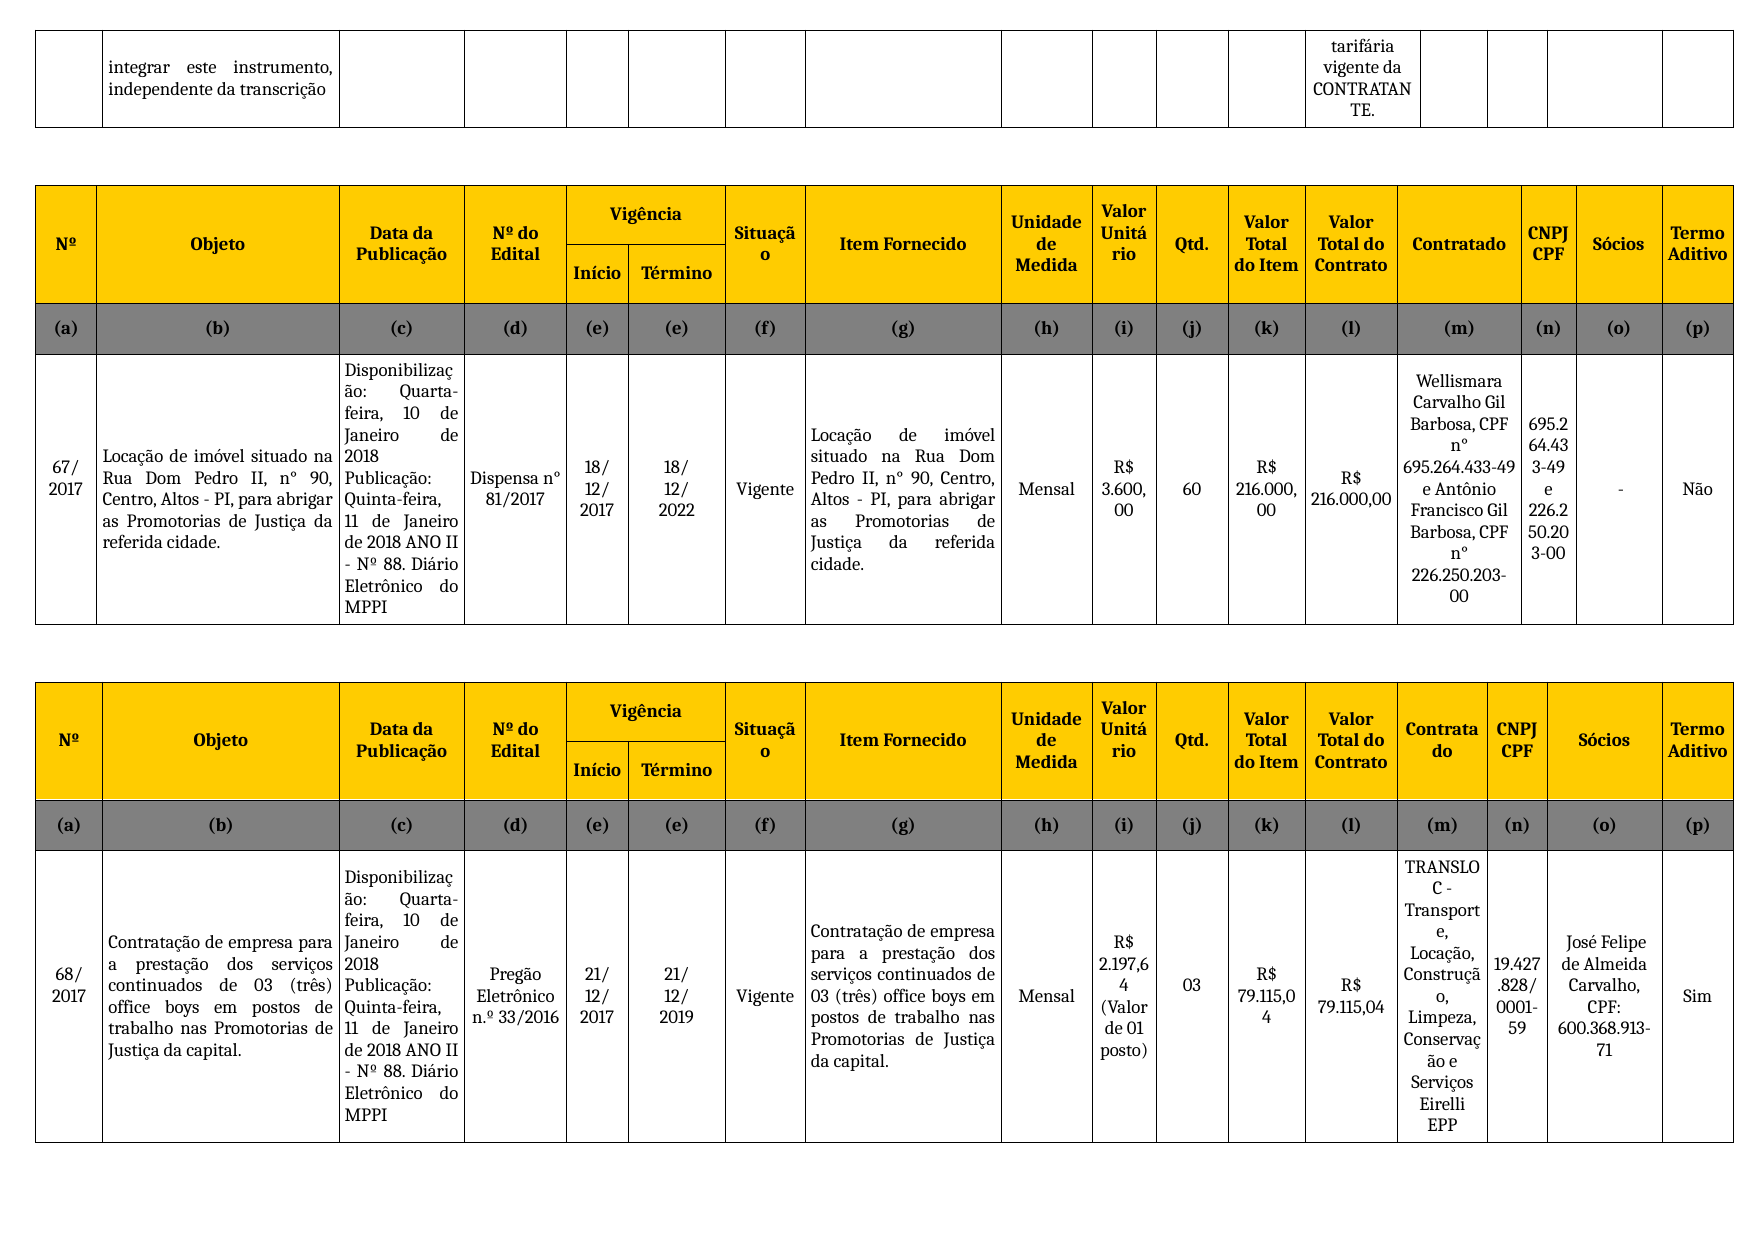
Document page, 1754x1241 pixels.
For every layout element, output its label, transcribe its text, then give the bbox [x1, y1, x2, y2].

table_cell (a) [36, 304, 96, 354]
table_cell Término [629, 742, 725, 799]
table_cell (p) [1663, 801, 1733, 850]
table_cell (d) [465, 304, 566, 354]
table_cell 67/ 2017 [36, 355, 96, 624]
table_cell Locação de imóvel situado na Rua Dom Pedro II, n° 90, Centro, Altos - PI, para abrigar as Promotorias de Justiça da referida cidade. [97, 355, 339, 624]
table_header Contratado [1398, 683, 1487, 799]
table_cell (j) [1157, 304, 1228, 354]
table_cell Mensal [1002, 355, 1092, 624]
table_cell (j) [1157, 801, 1228, 850]
table_header Nº [36, 683, 102, 799]
table_cell R$ 2.197,64 (Valor de 01 posto) [1093, 851, 1156, 1142]
table_cell Contratação de empresa para a prestação dos serviços continuados de 03 (três) office boys em postos de trabalho nas Promotorias de Justiça da capital. [806, 851, 1001, 1142]
table_cell (b) [103, 801, 339, 850]
table_cell [567, 31, 628, 127]
table_cell (e) [629, 304, 725, 354]
table_cell [629, 31, 725, 127]
table_cell [36, 31, 102, 127]
table_cell R$ 3.600,00 [1093, 355, 1156, 624]
table_cell (m) [1398, 801, 1487, 850]
table_cell R$ 216.000,00 [1229, 355, 1305, 624]
table_cell (l) [1306, 801, 1397, 850]
table_header Sócios [1577, 186, 1662, 303]
table_cell 60 [1157, 355, 1228, 624]
table_cell Dispensa n° 81/2017 [465, 355, 566, 624]
table_header Nº [36, 186, 96, 303]
table_cell Vigente [726, 851, 805, 1142]
table_cell (f) [726, 304, 805, 354]
table_cell [1002, 31, 1092, 127]
table_cell Vigente [726, 355, 805, 624]
table_cell R$ 79.115,04 [1306, 851, 1397, 1142]
table_cell 03 [1157, 851, 1228, 1142]
table_cell (o) [1548, 801, 1662, 850]
table_header Valor Total do Contrato [1306, 683, 1397, 799]
table_header Vigência [567, 683, 725, 741]
table_cell (i) [1093, 801, 1156, 850]
table_header Qtd. [1157, 186, 1228, 303]
table_header Data da Publicação [340, 186, 464, 303]
table_cell Término [629, 245, 725, 303]
table_cell (c) [340, 304, 464, 354]
table_cell (n) [1522, 304, 1576, 354]
table_cell (i) [1093, 304, 1156, 354]
table_cell 695.264.433-49 e 226.250.203-00 [1522, 355, 1576, 624]
table_cell 18/ 12/ 2022 [629, 355, 725, 624]
table_cell (e) [567, 801, 628, 850]
table_cell [340, 31, 464, 127]
table_header Valor Total do Item [1229, 186, 1305, 303]
table_cell (h) [1002, 801, 1092, 850]
table_cell - [1577, 355, 1662, 624]
table_cell Mensal [1002, 851, 1092, 1142]
table_header Vigência [567, 186, 725, 244]
table_cell (n) [1488, 801, 1547, 850]
table_cell R$ 79.115,04 [1229, 851, 1305, 1142]
table_cell Sim [1663, 851, 1733, 1142]
table_cell Não [1663, 355, 1733, 624]
table_cell (h) [1002, 304, 1092, 354]
table_header Situação [726, 186, 805, 303]
table_cell [1488, 31, 1547, 127]
table_cell TRANSLOC - Transporte, Locação, Construção, Limpeza, Conservação e Serviços Eirelli EPP [1398, 851, 1487, 1142]
table_header Sócios [1548, 683, 1662, 799]
table_cell (a) [36, 801, 102, 850]
table_header Valor Unitário [1093, 186, 1156, 303]
table_header Termo Aditivo [1663, 683, 1733, 799]
table_cell Disponibilização: Quarta-feira, 10 de Janeiro de 2018 Publicação: Quinta-feira, 11 de Janeiro de 2018 ANO II - Nº 88. Diário Eletrônico do MPPI [340, 355, 464, 624]
table_cell - [1093, 31, 1156, 127]
table_cell [1421, 31, 1487, 127]
table_cell Locação de imóvel situado na Rua Dom Pedro II, n° 90, Centro, Altos - PI, para abrigar as Promotorias de Justiça da referida cidade. [806, 355, 1001, 624]
table_cell Disponibilização: Quarta-feira, 10 de Janeiro de 2018 Publicação: Quinta-feira, 11 de Janeiro de 2018 ANO II - Nº 88. Diário Eletrônico do MPPI [340, 851, 464, 1142]
table_cell (k) [1229, 801, 1305, 850]
table_header Item Fornecido [806, 186, 1001, 303]
table_cell (m) [1398, 304, 1521, 354]
table_cell integrar este instrumento, independente da transcrição [103, 31, 339, 127]
table_cell - [1157, 31, 1228, 127]
table_header CNPJ CPF [1522, 186, 1576, 303]
table_cell 19.427.828/0001-59 [1488, 851, 1547, 1142]
table_cell [806, 31, 1001, 127]
table_header Qtd. [1157, 683, 1228, 799]
table_header Termo Aditivo [1663, 186, 1733, 303]
table_cell (p) [1663, 304, 1733, 354]
table_cell (d) [465, 801, 566, 850]
table_cell (l) [1306, 304, 1397, 354]
table_cell Contratação de empresa para a prestação dos serviços continuados de 03 (três) office boys em postos de trabalho nas Promotorias de Justiça da capital. [103, 851, 339, 1142]
table_cell 21/ 12/ 2019 [629, 851, 725, 1142]
table_cell Pregão Eletrônico n.º 33/2016 [465, 851, 566, 1142]
table_cell tarifária vigente da CONTRATANTE. [1306, 31, 1420, 127]
table_cell (e) [629, 801, 725, 850]
table_header Unidade de Medida [1002, 186, 1092, 303]
table_cell (g) [806, 304, 1001, 354]
table_cell 18/ 12/ 2017 [567, 355, 628, 624]
table_cell [465, 31, 566, 127]
table_cell (c) [340, 801, 464, 850]
table_cell [1548, 31, 1662, 127]
table_header Situação [726, 683, 805, 799]
table_cell - [1229, 31, 1305, 127]
table_cell Início [567, 245, 628, 303]
table_cell [1663, 31, 1733, 127]
table_header Contratado [1398, 186, 1521, 303]
table_header Item Fornecido [806, 683, 1001, 799]
table_cell R$ 216.000,00 [1306, 355, 1397, 624]
table_header Objeto [103, 683, 339, 799]
table_header Nº do Edital [465, 186, 566, 303]
table_cell 68/ 2017 [36, 851, 102, 1142]
table_cell (f) [726, 801, 805, 850]
table_cell (k) [1229, 304, 1305, 354]
table_header Objeto [97, 186, 339, 303]
table_cell 21/ 12/ 2017 [567, 851, 628, 1142]
table_header Nº do Edital [465, 683, 566, 799]
table_cell (o) [1577, 304, 1662, 354]
table_cell (g) [806, 801, 1001, 850]
table_cell [726, 31, 805, 127]
table_header Valor Total do Contrato [1306, 186, 1397, 303]
table_cell (b) [97, 304, 339, 354]
table_header Data da Publicação [340, 683, 464, 799]
table_header Valor Total do Item [1229, 683, 1305, 799]
table_header Unidade de Medida [1002, 683, 1092, 799]
table_header Valor Unitário [1093, 683, 1156, 799]
table_cell (e) [567, 304, 628, 354]
table_cell Wellismara Carvalho Gil Barbosa, CPF n° 695.264.433-49 e Antônio Francisco Gil Barbosa, CPF n° 226.250.203-00 [1398, 355, 1521, 624]
table_cell José Felipe de Almeida Carvalho, CPF: 600.368.913-71 [1548, 851, 1662, 1142]
table_cell Início [567, 742, 628, 799]
table_header CNPJ CPF [1488, 683, 1547, 799]
